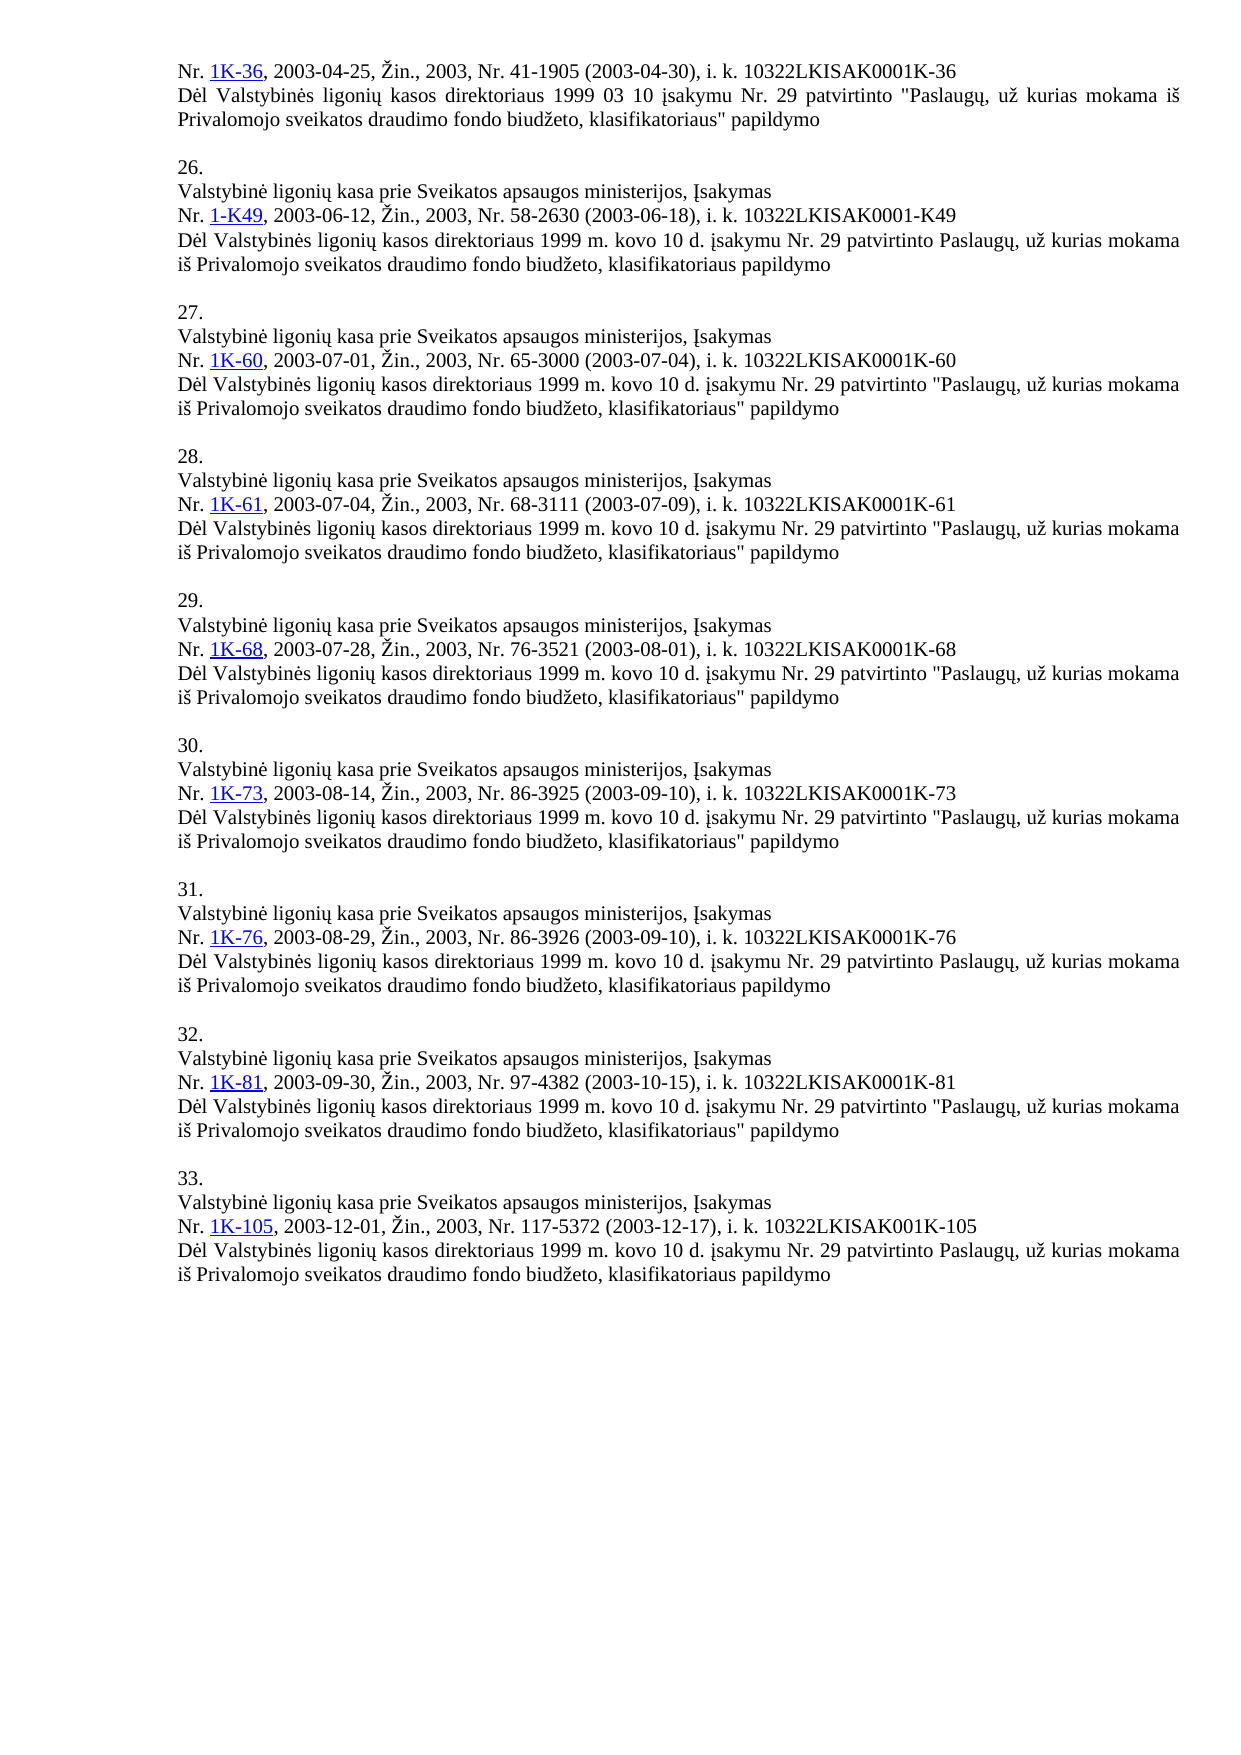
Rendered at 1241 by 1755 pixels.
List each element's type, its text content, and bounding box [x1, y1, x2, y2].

text Nr. 1K-76, 2003-08-29, Žin., 2003, Nr. 86-3926 (2003-09-10), i. k. 10322LKISAK0001K-76 [177, 925, 1181, 949]
text Nr. 1K-105, 2003-12-01, Žin., 2003, Nr. 117-5372 (2003-12-17), i. k. 10322LKISAK001K-105 [177, 1214, 1181, 1238]
text Dėl Valstybinės ligonių kasos direktoriaus 1999 m. kovo 10 d. įsakymu Nr. 29 patvirtinto "Paslaugų, už kurias mokama iš Privalomojo sveikatos draudimo fondo biudžeto, klasifikatoriaus" papildymo [177, 805, 1181, 853]
text Dėl Valstybinės ligonių kasos direktoriaus 1999 m. kovo 10 d. įsakymu Nr. 29 patvirtinto "Paslaugų, už kurias mokama iš Privalomojo sveikatos draudimo fondo biudžeto, klasifikatoriaus" papildymo [177, 1094, 1181, 1142]
text Valstybinė ligonių kasa prie Sveikatos apsaugos ministerijos, Įsakymas [177, 468, 1181, 492]
text Valstybinė ligonių kasa prie Sveikatos apsaugos ministerijos, Įsakymas [177, 1046, 1181, 1070]
text Valstybinė ligonių kasa prie Sveikatos apsaugos ministerijos, Įsakymas [177, 901, 1181, 925]
text Valstybinė ligonių kasa prie Sveikatos apsaugos ministerijos, Įsakymas [177, 324, 1181, 348]
text Dėl Valstybinės ligonių kasos direktoriaus 1999 m. kovo 10 d. įsakymu Nr. 29 patvirtinto Paslaugų, už kurias mokama iš Privalomojo sveikatos draudimo fondo biudžeto, klasifikatoriaus papildymo [177, 949, 1181, 997]
text 32. [177, 1022, 1181, 1046]
text Valstybinė ligonių kasa prie Sveikatos apsaugos ministerijos, Įsakymas [177, 1190, 1181, 1214]
text 28. [177, 444, 1181, 468]
text 29. [177, 588, 1181, 612]
text Nr. 1K-60, 2003-07-01, Žin., 2003, Nr. 65-3000 (2003-07-04), i. k. 10322LKISAK0001K-60 [177, 348, 1181, 372]
text Dėl Valstybinės ligonių kasos direktoriaus 1999 m. kovo 10 d. įsakymu Nr. 29 patvirtinto Paslaugų, už kurias mokama iš Privalomojo sveikatos draudimo fondo biudžeto, klasifikatoriaus papildymo [177, 1238, 1181, 1286]
text Nr. 1K-73, 2003-08-14, Žin., 2003, Nr. 86-3925 (2003-09-10), i. k. 10322LKISAK0001K-73 [177, 781, 1181, 805]
text Nr. 1K-61, 2003-07-04, Žin., 2003, Nr. 68-3111 (2003-07-09), i. k. 10322LKISAK0001K-61 [177, 492, 1181, 516]
text Nr. 1-K49, 2003-06-12, Žin., 2003, Nr. 58-2630 (2003-06-18), i. k. 10322LKISAK0001-K49 [177, 203, 1181, 227]
text Valstybinė ligonių kasa prie Sveikatos apsaugos ministerijos, Įsakymas [177, 757, 1181, 781]
text 33. [177, 1166, 1181, 1190]
text 27. [177, 300, 1181, 324]
text Nr. 1K-68, 2003-07-28, Žin., 2003, Nr. 76-3521 (2003-08-01), i. k. 10322LKISAK0001K-68 [177, 637, 1181, 661]
text Valstybinė ligonių kasa prie Sveikatos apsaugos ministerijos, Įsakymas [177, 612, 1181, 637]
text Dėl Valstybinės ligonių kasos direktoriaus 1999 03 10 įsakymu Nr. 29 patvirtinto "Paslaugų, už kurias mokama iš Privalomojo sveikatos draudimo fondo biudžeto, klasifikatoriaus" papildymo [177, 83, 1181, 131]
text Dėl Valstybinės ligonių kasos direktoriaus 1999 m. kovo 10 d. įsakymu Nr. 29 patvirtinto "Paslaugų, už kurias mokama iš Privalomojo sveikatos draudimo fondo biudžeto, klasifikatoriaus" papildymo [177, 661, 1181, 709]
text 30. [177, 733, 1181, 757]
text Valstybinė ligonių kasa prie Sveikatos apsaugos ministerijos, Įsakymas [177, 179, 1181, 203]
text 31. [177, 877, 1181, 901]
text Dėl Valstybinės ligonių kasos direktoriaus 1999 m. kovo 10 d. įsakymu Nr. 29 patvirtinto Paslaugų, už kurias mokama iš Privalomojo sveikatos draudimo fondo biudžeto, klasifikatoriaus papildymo [177, 227, 1181, 276]
text Nr. 1K-81, 2003-09-30, Žin., 2003, Nr. 97-4382 (2003-10-15), i. k. 10322LKISAK0001K-81 [177, 1070, 1181, 1094]
text 26. [177, 155, 1181, 179]
text Dėl Valstybinės ligonių kasos direktoriaus 1999 m. kovo 10 d. įsakymu Nr. 29 patvirtinto "Paslaugų, už kurias mokama iš Privalomojo sveikatos draudimo fondo biudžeto, klasifikatoriaus" papildymo [177, 516, 1181, 564]
text Nr. 1K-36, 2003-04-25, Žin., 2003, Nr. 41-1905 (2003-04-30), i. k. 10322LKISAK0001K-36 [177, 59, 1181, 83]
text Dėl Valstybinės ligonių kasos direktoriaus 1999 m. kovo 10 d. įsakymu Nr. 29 patvirtinto "Paslaugų, už kurias mokama iš Privalomojo sveikatos draudimo fondo biudžeto, klasifikatoriaus" papildymo [177, 372, 1181, 420]
